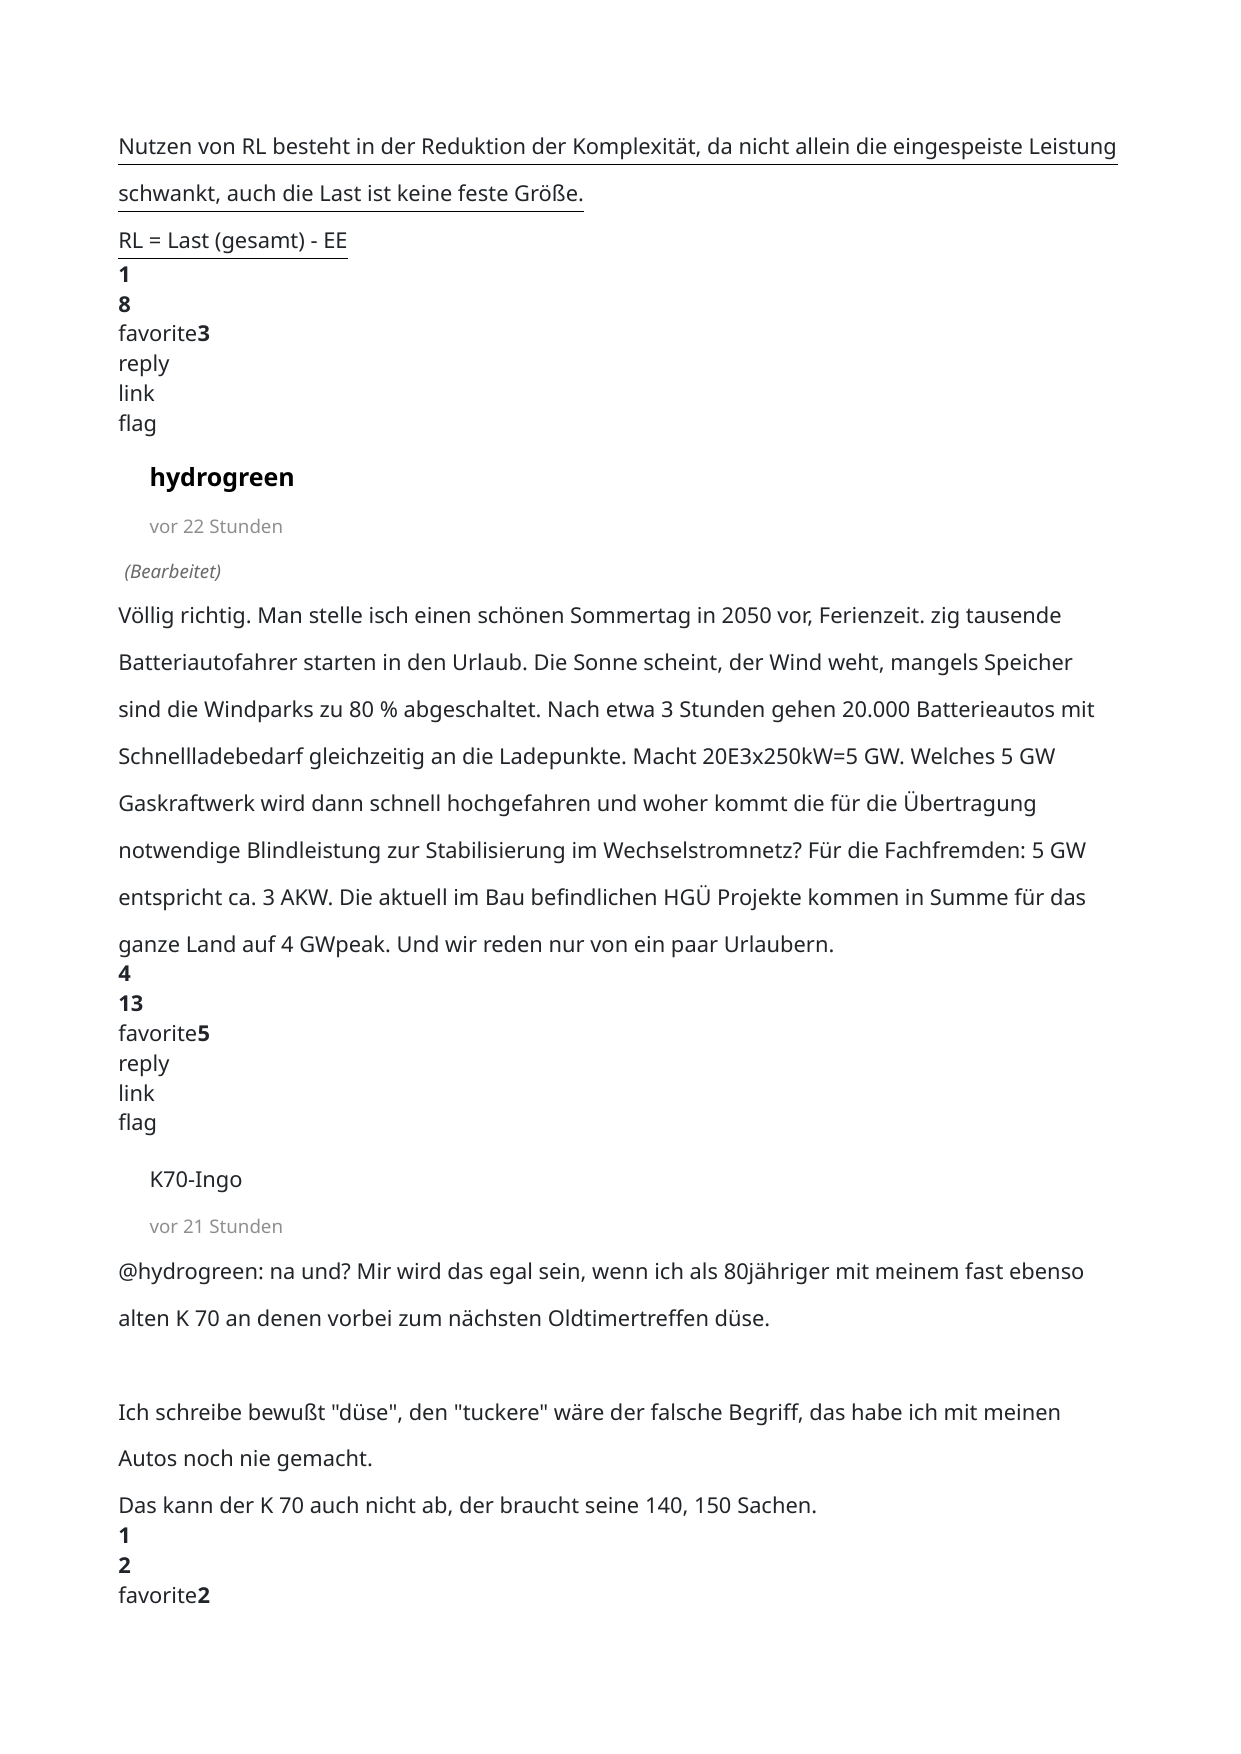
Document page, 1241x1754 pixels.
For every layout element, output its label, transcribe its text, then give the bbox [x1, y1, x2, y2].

text link [118, 1078, 1122, 1107]
text favorite2 [118, 1579, 1122, 1609]
text favorite5 [118, 1018, 1122, 1048]
text reply [118, 348, 1122, 378]
text 13 [118, 988, 1122, 1018]
text flag [118, 408, 1122, 437]
text 2 [118, 1550, 1122, 1579]
text reply [118, 1048, 1122, 1078]
text (Bearbeitet) [118, 555, 1122, 583]
text flag [118, 1107, 1122, 1137]
text hydrogreen [149, 453, 1114, 494]
text favorite3 [118, 318, 1122, 348]
text link [118, 378, 1122, 408]
text Nutzen von RL besteht in der Reduktion der Komplexität, da nicht allein die eingespeiste Leistung schwankt, auch die Last ist keine feste Größe. RL = Last (gesamt) - EE [118, 118, 1122, 259]
text @hydrogreen: na und? Mir wird das egal sein, wenn ich als 80jähriger mit meinem fast ebenso alten K 70 an denen vorbei zum nächsten Oldtimertreffen düse. Ich schreibe bewußt "düse", den "tuckere" wäre der falsche Begriff, das habe ich mit meinen Autos noch nie gemacht. Das kann der K 70 auch nicht ab, der braucht seine 140, 150 Sachen. [118, 1239, 1122, 1520]
text 1 [118, 1520, 1122, 1550]
text vor 22 Stunden [149, 509, 1122, 539]
text Völlig richtig. Man stelle isch einen schönen Sommertag in 2050 vor, Ferienzeit. zig tausende Batteriautofahrer starten in den Urlaub. Die Sonne scheint, der Wind weht, mangels Speicher sind die Windparks zu 80 % abgeschaltet. Nach etwa 3 Stunden gehen 20.000 Batterieautos mit Schnellladebedarf gleichzeitig an die Ladepunkte. Macht 20E3x250kW=5 GW. Welches 5 GW Gaskraftwerk wird dann schnell hochgefahren und woher kommt die für die Übertragung notwendige Blindleistung zur Stabilisierung im Wechselstromnetz? Für die Fachfremden: 5 GW entspricht ca. 3 AKW. Die aktuell im Bau befindlichen HGÜ Projekte kommen in Summe für das ganze Land auf 4 GWpeak. Und wir reden nur von ein paar Urlaubern. [118, 583, 1122, 958]
text 8 [118, 288, 1122, 318]
text vor 21 Stunden [149, 1209, 1122, 1239]
text K70-Ingo [149, 1153, 1114, 1193]
text 1 [118, 259, 1122, 288]
text 4 [118, 958, 1122, 988]
